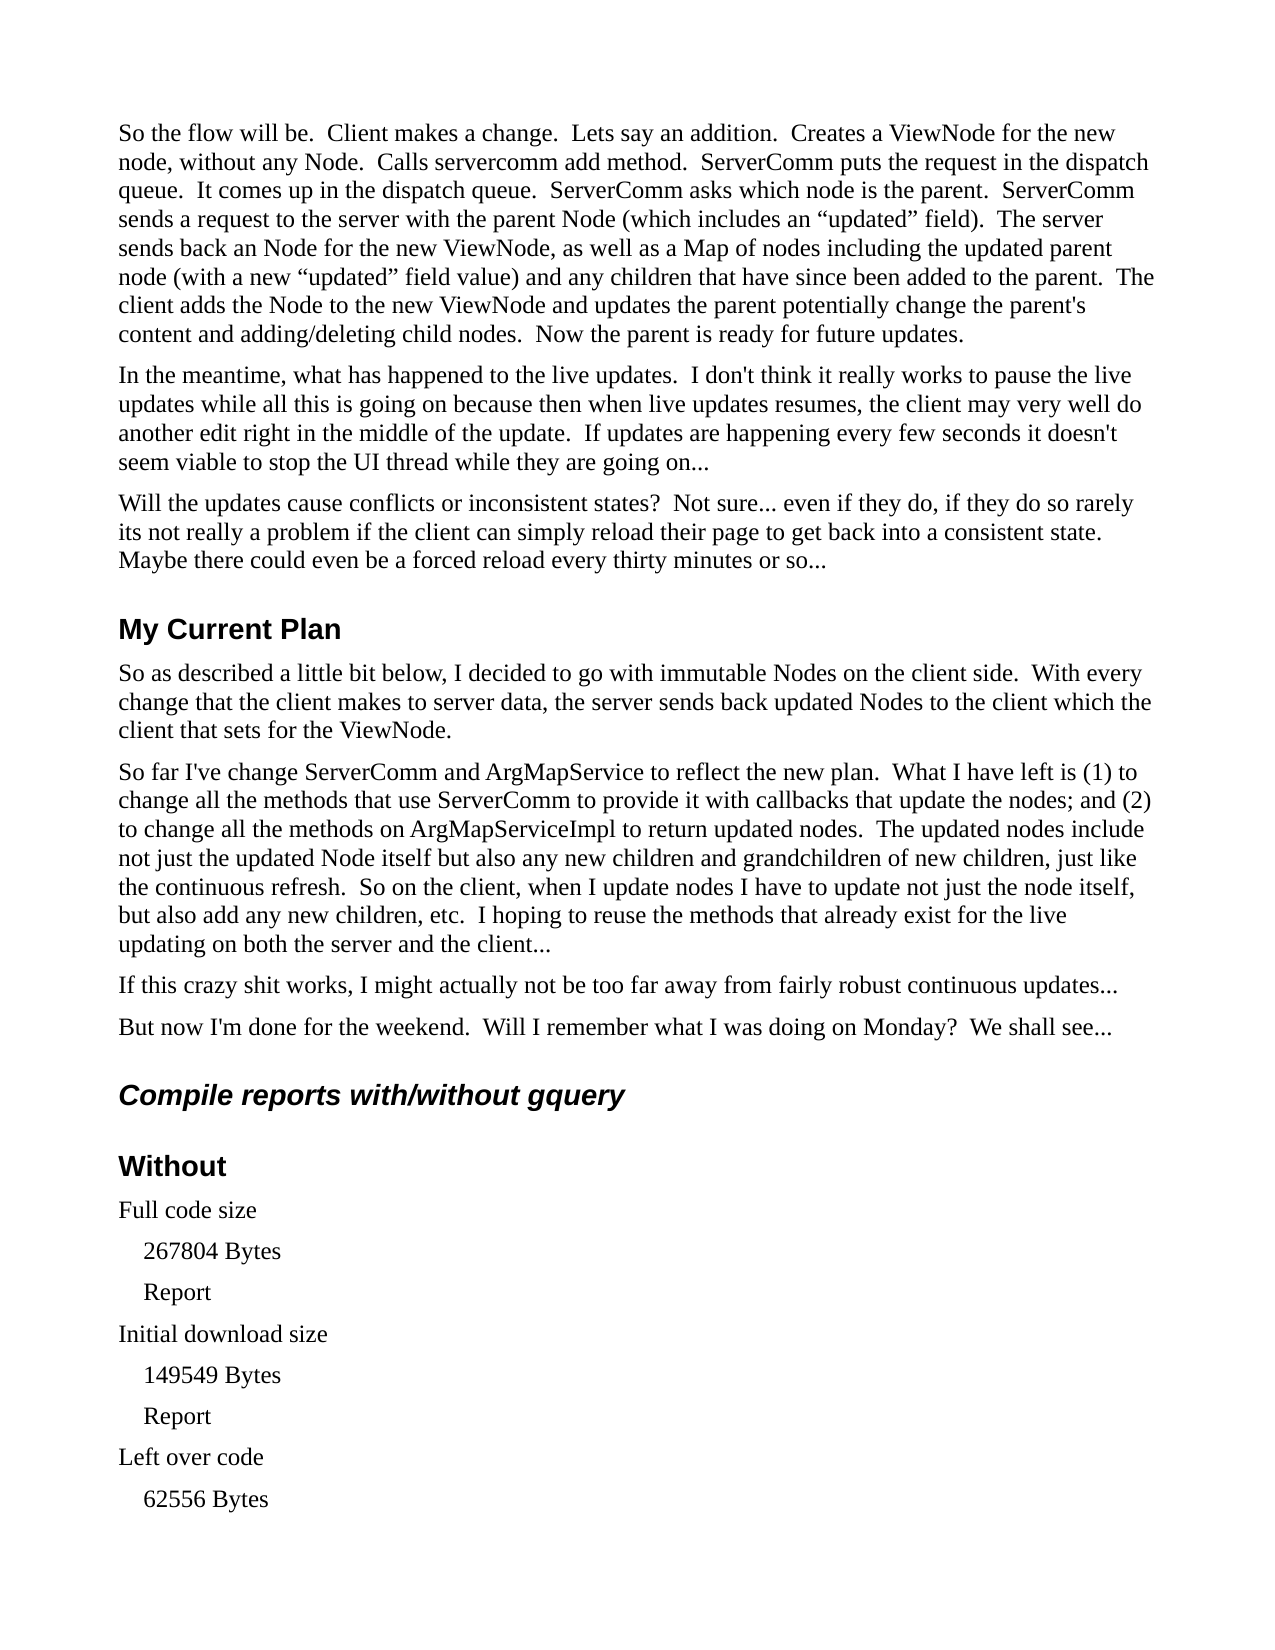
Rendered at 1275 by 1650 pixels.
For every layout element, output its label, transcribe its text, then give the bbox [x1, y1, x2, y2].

text Full code size [118, 1195, 1157, 1224]
text Initial download size [118, 1319, 1157, 1347]
text Report [118, 1277, 1157, 1306]
text 149549 Bytes [118, 1360, 1157, 1389]
text 62556 Bytes [118, 1484, 1157, 1512]
text If this crazy shit works, I might actually not be too far away from fairly robust continuous updates... [118, 970, 1157, 999]
text But now I'm done for the weekend. Will I remember what I was doing on Monday? We shall see... [118, 1012, 1157, 1040]
subtitle Compile reports with/without gquery [118, 1078, 1157, 1111]
text So far I've change ServerComm and ArgMapService to reflect the new plan. What I have left is (1) to change all the methods that use ServerComm to provide it with callbacks that update the nodes; and (2) to change all the methods on ArgMapServiceImpl to return updated nodes. The updated nodes include not just the updated Node itself but also any new children and grandchildren of new children, just like the continuous refresh. So on the client, when I update nodes I have to update not just the node itself, but also add any new children, etc. I hoping to reuse the methods that already exist for the live updating on both the server and the client... [118, 757, 1157, 958]
subtitle My Current Plan [118, 612, 1157, 645]
text So the flow will be. Client makes a change. Lets say an addition. Creates a ViewNode for the new node, without any Node. Calls servercomm add method. ServerComm puts the request in the dispatch queue. It comes up in the dispatch queue. ServerComm asks which node is the parent. ServerComm sends a request to the server with the parent Node (which includes an “updated” field). The server sends back an Node for the new ViewNode, as well as a Map of nodes including the updated parent node (with a new “updated” field value) and any children that have since been added to the parent. The client adds the Node to the new ViewNode and updates the parent potentially change the parent's content and adding/deleting child nodes. Now the parent is ready for future updates. [118, 118, 1157, 348]
text Report [118, 1401, 1157, 1430]
text Left over code [118, 1442, 1157, 1471]
text Will the updates cause conflicts or inconsistent states? Not sure... even if they do, if they do so rarely its not really a problem if the client can simply reload their page to get back into a consistent state. Maybe there could even be a forced reload every thirty minutes or so... [118, 488, 1157, 574]
subtitle Without [118, 1149, 1157, 1182]
text 267804 Bytes [118, 1236, 1157, 1265]
text In the meantime, what has happened to the live updates. I don't think it really works to pause the live updates while all this is going on because then when live updates resumes, the client may very well do another edit right in the middle of the update. If updates are happening every few seconds it doesn't seem viable to stop the UI thread while they are going on... [118, 361, 1157, 476]
text So as described a little bit below, I decided to go with immutable Nodes on the client side. With every change that the client makes to server data, the server sends back updated Nodes to the client which the client that sets for the ViewNode. [118, 658, 1157, 744]
